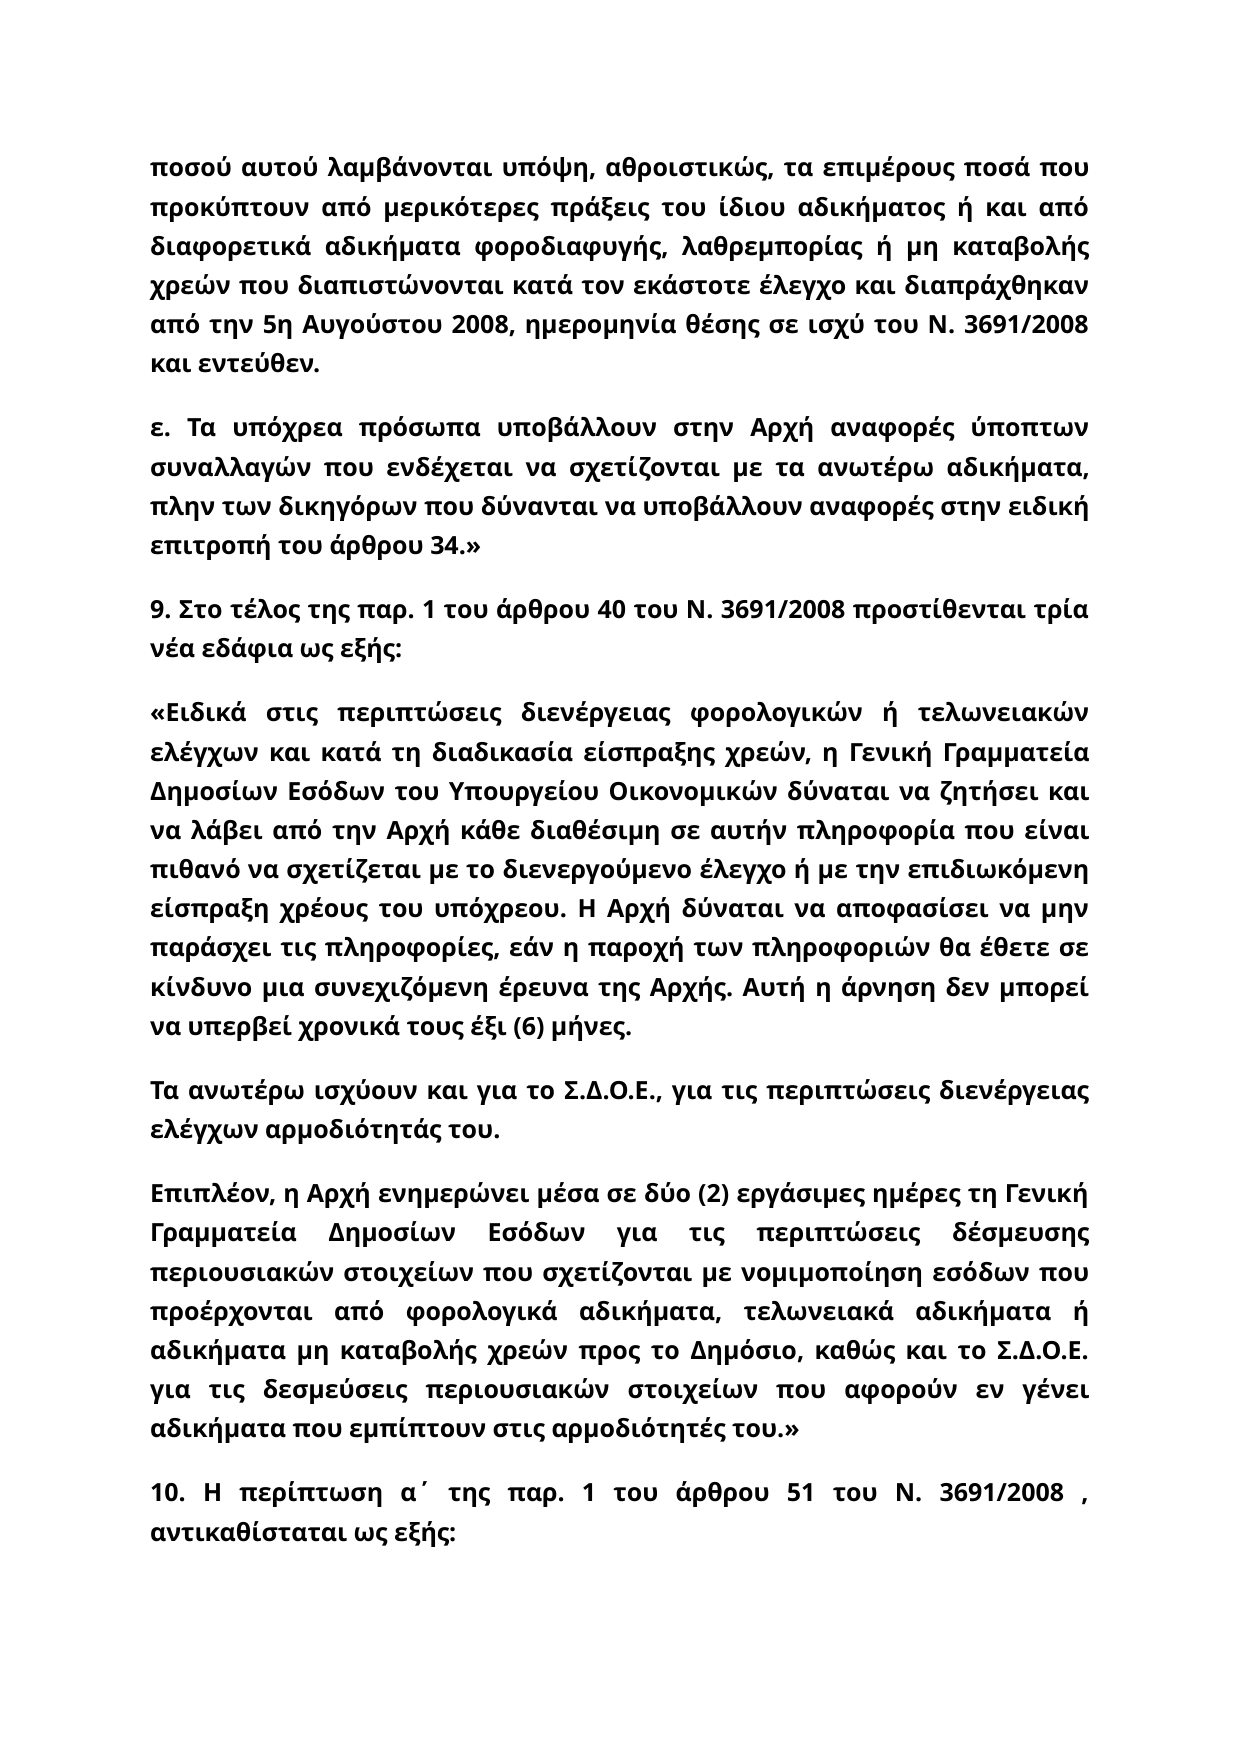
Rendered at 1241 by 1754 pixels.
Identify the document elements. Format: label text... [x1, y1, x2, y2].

text Επιπλέον, η Αρχή ενημερώνει μέσα σε δύο (2) εργάσιμες ημέρες τη Γενική Γραμματεία Δημοσίων Εσόδων για τις περιπτώσεις δέσμευσης περιουσιακών στοιχείων που σχετίζονται με νομιμοποίηση εσόδων που προέρχονται από φορολογικά αδικήματα, τελωνειακά αδικήματα ή αδικήματα μη καταβολής χρεών προς το Δημόσιο, καθώς και το Σ.Δ.Ο.Ε. για τις δεσμεύσεις περιουσιακών στοιχείων που αφορούν εν γένει αδικήματα που εμπίπτουν στις αρμοδιότητές του.» [150, 1176, 1090, 1445]
text 9. Στο τέλος της παρ. 1 του άρθρου 40 του Ν. 3691/2008 προστίθενται τρία νέα εδάφια ως εξής: [150, 592, 1090, 665]
text 10. H περίπτωση α΄ της παρ. 1 του άρθρου 51 του Ν. 3691/2008 , αντικαθίσταται ως εξής: [150, 1475, 1090, 1548]
text «Ειδικά στις περιπτώσεις διενέργειας φορολογικών ή τελωνειακών ελέγχων και κατά τη διαδικασία είσπραξης χρεών, η Γενική Γραμματεία Δημοσίων Εσόδων του Υπουργείου Οικονομικών δύναται να ζητήσει και να λάβει από την Αρχή κάθε διαθέσιμη σε αυτήν πληροφορία που είναι πιθανό να σχετίζεται με το διενεργούμενο έλεγχο ή με την επιδιωκόμενη είσπραξη χρέους του υπόχρεου. Η Αρχή δύναται να αποφασίσει να μην παράσχει τις πληροφορίες, εάν η παροχή των πληροφοριών θα έθετε σε κίνδυνο μια συνεχιζόμενη έρευνα της Αρχής. Αυτή η άρνηση δεν μπορεί να υπερβεί χρονικά τους έξι (6) μήνες. [150, 695, 1090, 1042]
text ποσού αυτού λαμβάνονται υπόψη, αθροιστικώς, τα επιμέρους ποσά που προκύπτουν από μερικότερες πράξεις του ίδιου αδικήματος ή και από διαφορετικά αδικήματα φοροδιαφυγής, λαθρεμπορίας ή μη καταβολής χρεών που διαπιστώνονται κατά τον εκάστοτε έλεγχο και διαπράχθηκαν από την 5η Αυγούστου 2008, ημερομηνία θέσης σε ισχύ του Ν. 3691/2008 και εντεύθεν. [150, 150, 1090, 380]
text Τα ανωτέρω ισχύουν και για το Σ.Δ.Ο.Ε., για τις περιπτώσεις διενέργειας ελέγχων αρμοδιότητάς του. [150, 1072, 1090, 1146]
text ε. Τα υπόχρεα πρόσωπα υποβάλλουν στην Αρχή αναφορές ύποπτων συναλλαγών που ενδέχεται να σχετί­ζονται με τα ανωτέρω αδικήματα, πλην των δικηγόρων που δύνανται να υποβάλλουν αναφορές στην ειδική επιτροπή του άρθρου 34.» [150, 410, 1090, 562]
